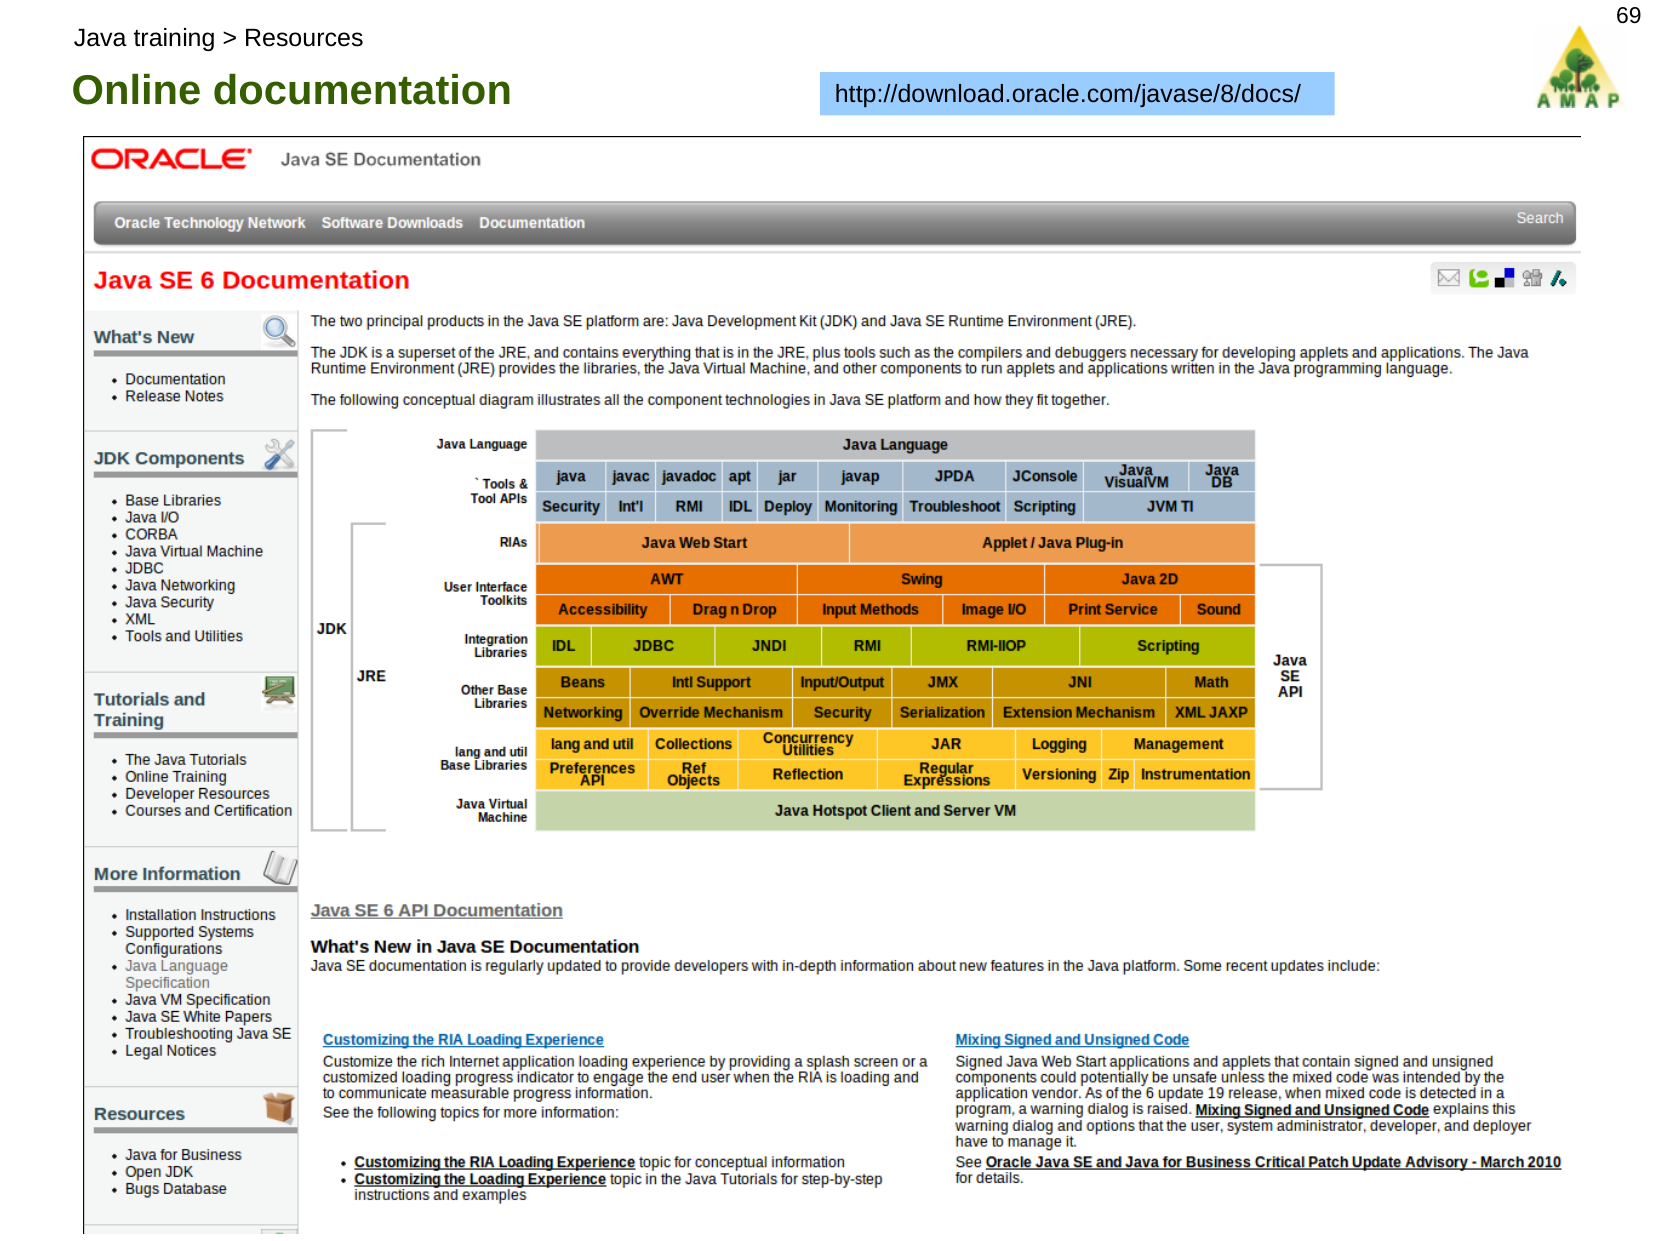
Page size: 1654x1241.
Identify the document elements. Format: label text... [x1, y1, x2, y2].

text_box Java training > Resources [59, 16, 1004, 60]
picture [1533, 25, 1627, 108]
picture [83, 136, 1581, 1234]
text_box http://download.oracle.com/javase/8/docs/ [820, 72, 1335, 116]
text_box Online documentation [56, 59, 1513, 121]
